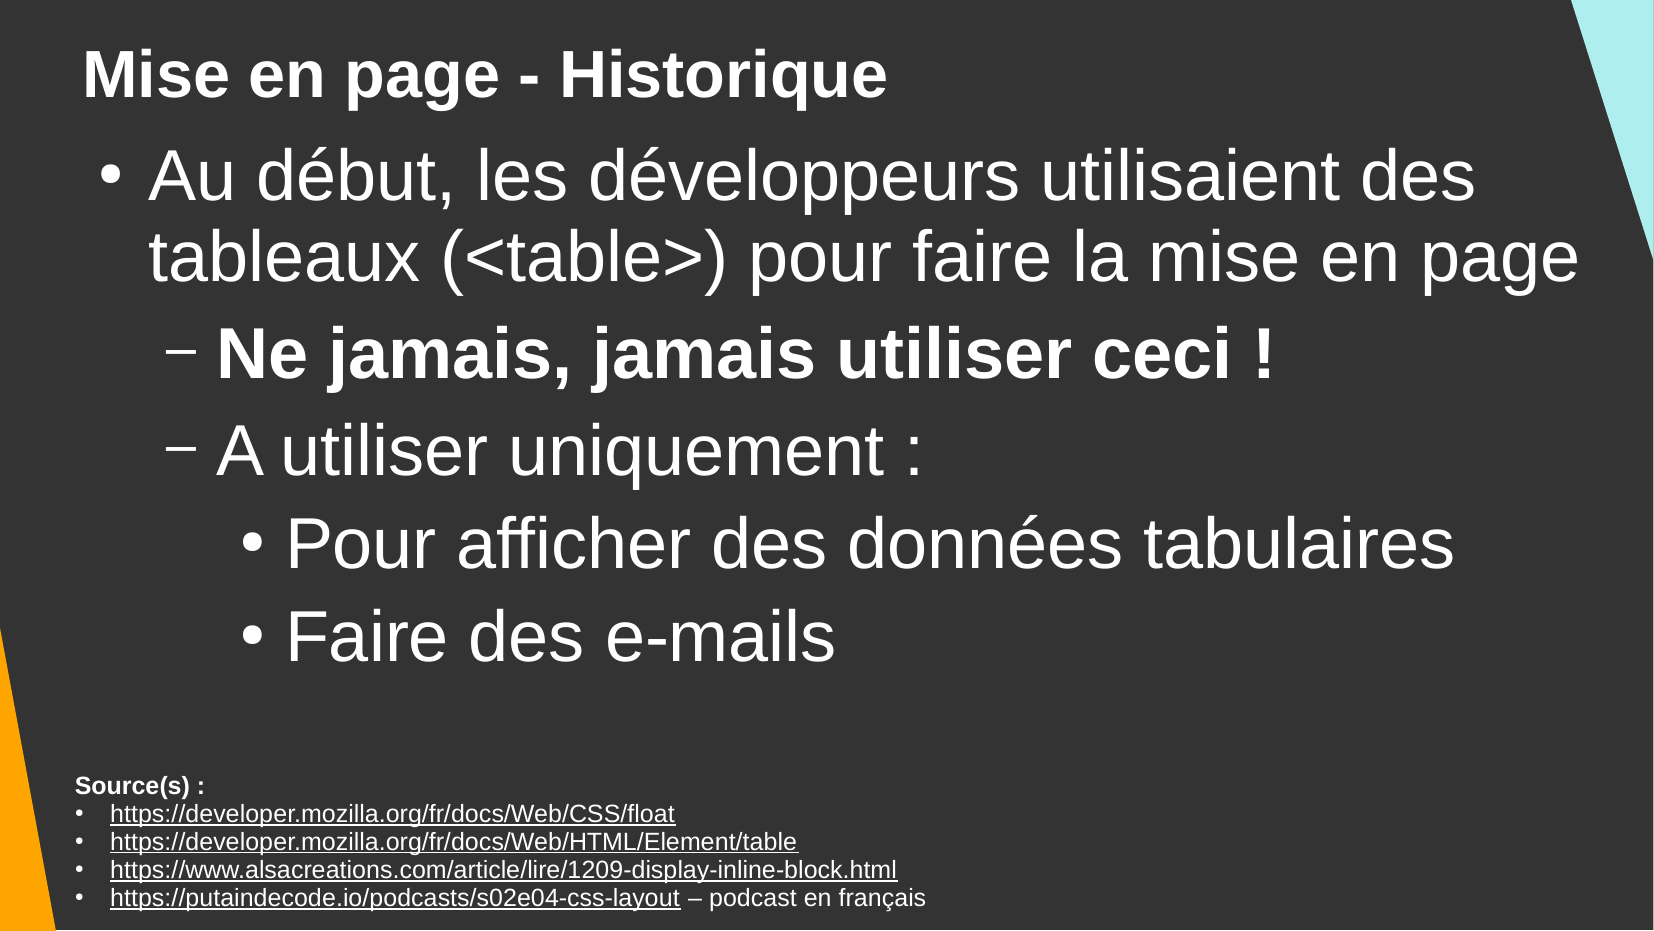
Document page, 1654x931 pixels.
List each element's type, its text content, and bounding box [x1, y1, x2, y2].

text_box Source(s) : https://developer.mozilla.org/fr/docs/Web/CSS/float https://developer.mozilla.org/fr/docs/Web/HTML/Element/table https://www.alsacreations.com/article/lire/1209-display-inline-block.html https://putaindecode.io/podcasts/s02e04-css-layout – podcast en français [60, 764, 1546, 920]
title Mise en page - Historique [82, 37, 1571, 114]
text_box [0, 627, 56, 931]
list Au début, les développeurs utilisaient des tableaux (<table>) pour faire la mise en page Ne jamais, jamais utiliser ceci ! A utiliser uniquement : Pour afficher des données tabulaires Faire des e-mails [80, 135, 1605, 745]
text_box [1571, 0, 1654, 263]
